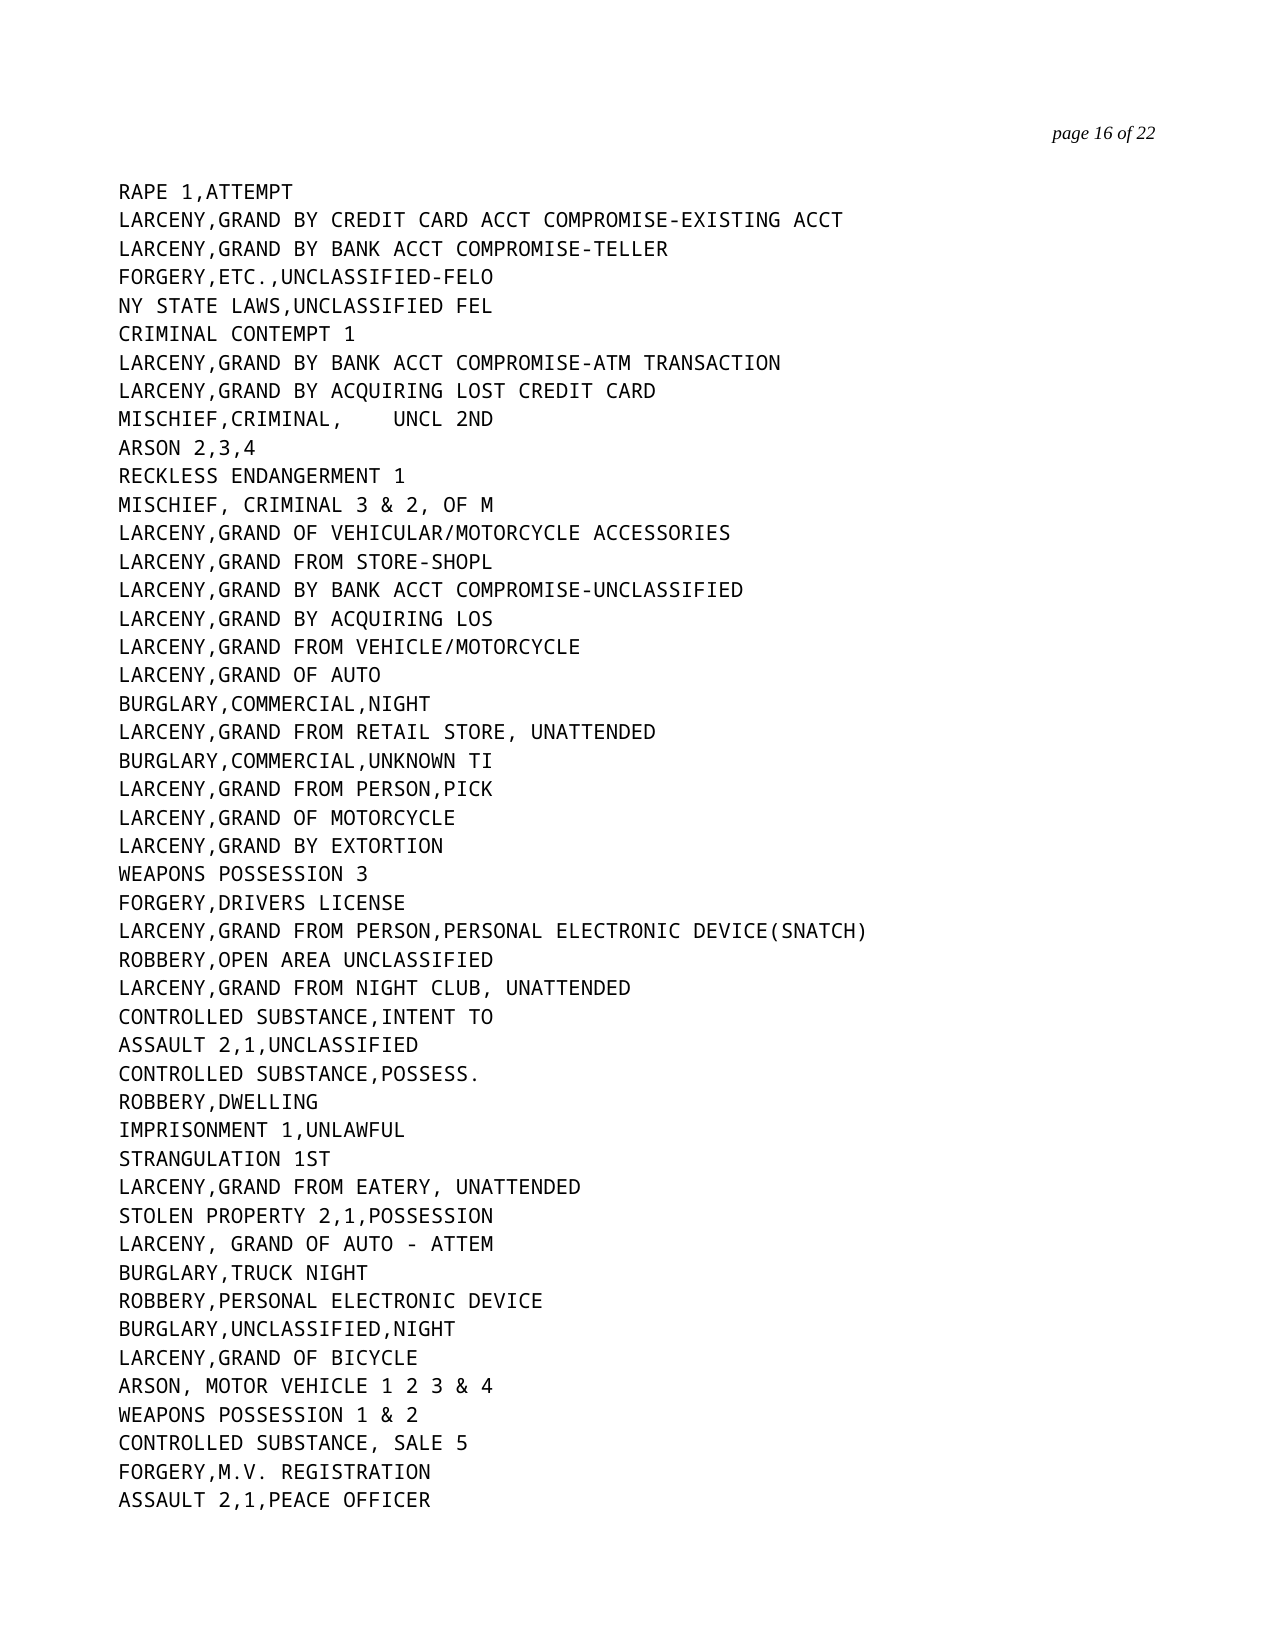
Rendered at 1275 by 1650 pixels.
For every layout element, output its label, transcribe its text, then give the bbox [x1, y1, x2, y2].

text ARSON, MOTOR VEHICLE 1 2 3 & 4 [118, 1371, 1157, 1400]
text ASSAULT 2,1,PEACE OFFICER [118, 1485, 1157, 1514]
text ARSON 2,3,4 [118, 433, 1157, 461]
text LARCENY,GRAND BY ACQUIRING LOST CREDIT CARD [118, 376, 1157, 404]
text LARCENY,GRAND FROM PERSON,PERSONAL ELECTRONIC DEVICE(SNATCH) [118, 916, 1157, 945]
text CONTROLLED SUBSTANCE,INTENT TO [118, 1002, 1157, 1030]
text LARCENY,GRAND FROM EATERY, UNATTENDED [118, 1172, 1157, 1201]
text LARCENY,GRAND BY BANK ACCT COMPROMISE-UNCLASSIFIED [118, 575, 1157, 604]
text LARCENY,GRAND FROM PERSON,PICK [118, 774, 1157, 803]
text FORGERY,DRIVERS LICENSE [118, 888, 1157, 916]
text RECKLESS ENDANGERMENT 1 [118, 461, 1157, 490]
text BURGLARY,TRUCK NIGHT [118, 1258, 1157, 1286]
text MISCHIEF, CRIMINAL 3 & 2, OF M [118, 490, 1157, 518]
text CRIMINAL CONTEMPT 1 [118, 319, 1157, 348]
text LARCENY,GRAND BY BANK ACCT COMPROMISE-TELLER [118, 234, 1157, 262]
text FORGERY,M.V. REGISTRATION [118, 1457, 1157, 1485]
text BURGLARY,UNCLASSIFIED,NIGHT [118, 1314, 1157, 1343]
text STRANGULATION 1ST [118, 1144, 1157, 1172]
text LARCENY, GRAND OF AUTO - ATTEM [118, 1229, 1157, 1258]
text LARCENY,GRAND BY ACQUIRING LOS [118, 604, 1157, 632]
text WEAPONS POSSESSION 1 & 2 [118, 1400, 1157, 1428]
text LARCENY,GRAND BY CREDIT CARD ACCT COMPROMISE-EXISTING ACCT [118, 206, 1157, 234]
text CONTROLLED SUBSTANCE, SALE 5 [118, 1428, 1157, 1457]
text LARCENY,GRAND OF VEHICULAR/MOTORCYCLE ACCESSORIES [118, 518, 1157, 547]
text LARCENY,GRAND FROM STORE-SHOPL [118, 547, 1157, 575]
text FORGERY,ETC.,UNCLASSIFIED-FELO [118, 262, 1157, 291]
text MISCHIEF,CRIMINAL, UNCL 2ND [118, 404, 1157, 433]
text LARCENY,GRAND FROM RETAIL STORE, UNATTENDED [118, 717, 1157, 746]
text LARCENY,GRAND OF AUTO [118, 661, 1157, 689]
text CONTROLLED SUBSTANCE,POSSESS. [118, 1059, 1157, 1087]
text ROBBERY,OPEN AREA UNCLASSIFIED [118, 945, 1157, 973]
text STOLEN PROPERTY 2,1,POSSESSION [118, 1201, 1157, 1229]
text LARCENY,GRAND OF MOTORCYCLE [118, 803, 1157, 831]
text LARCENY,GRAND OF BICYCLE [118, 1343, 1157, 1371]
text IMPRISONMENT 1,UNLAWFUL [118, 1116, 1157, 1144]
text ASSAULT 2,1,UNCLASSIFIED [118, 1030, 1157, 1059]
text BURGLARY,COMMERCIAL,UNKNOWN TI [118, 746, 1157, 774]
text ROBBERY,DWELLING [118, 1087, 1157, 1116]
text LARCENY,GRAND FROM NIGHT CLUB, UNATTENDED [118, 973, 1157, 1002]
text RAPE 1,ATTEMPT [118, 177, 1157, 206]
text LARCENY,GRAND BY BANK ACCT COMPROMISE-ATM TRANSACTION [118, 348, 1157, 376]
text WEAPONS POSSESSION 3 [118, 859, 1157, 888]
text NY STATE LAWS,UNCLASSIFIED FEL [118, 291, 1157, 319]
text BURGLARY,COMMERCIAL,NIGHT [118, 689, 1157, 717]
text LARCENY,GRAND BY EXTORTION [118, 831, 1157, 859]
text LARCENY,GRAND FROM VEHICLE/MOTORCYCLE [118, 632, 1157, 661]
text ROBBERY,PERSONAL ELECTRONIC DEVICE [118, 1286, 1157, 1314]
